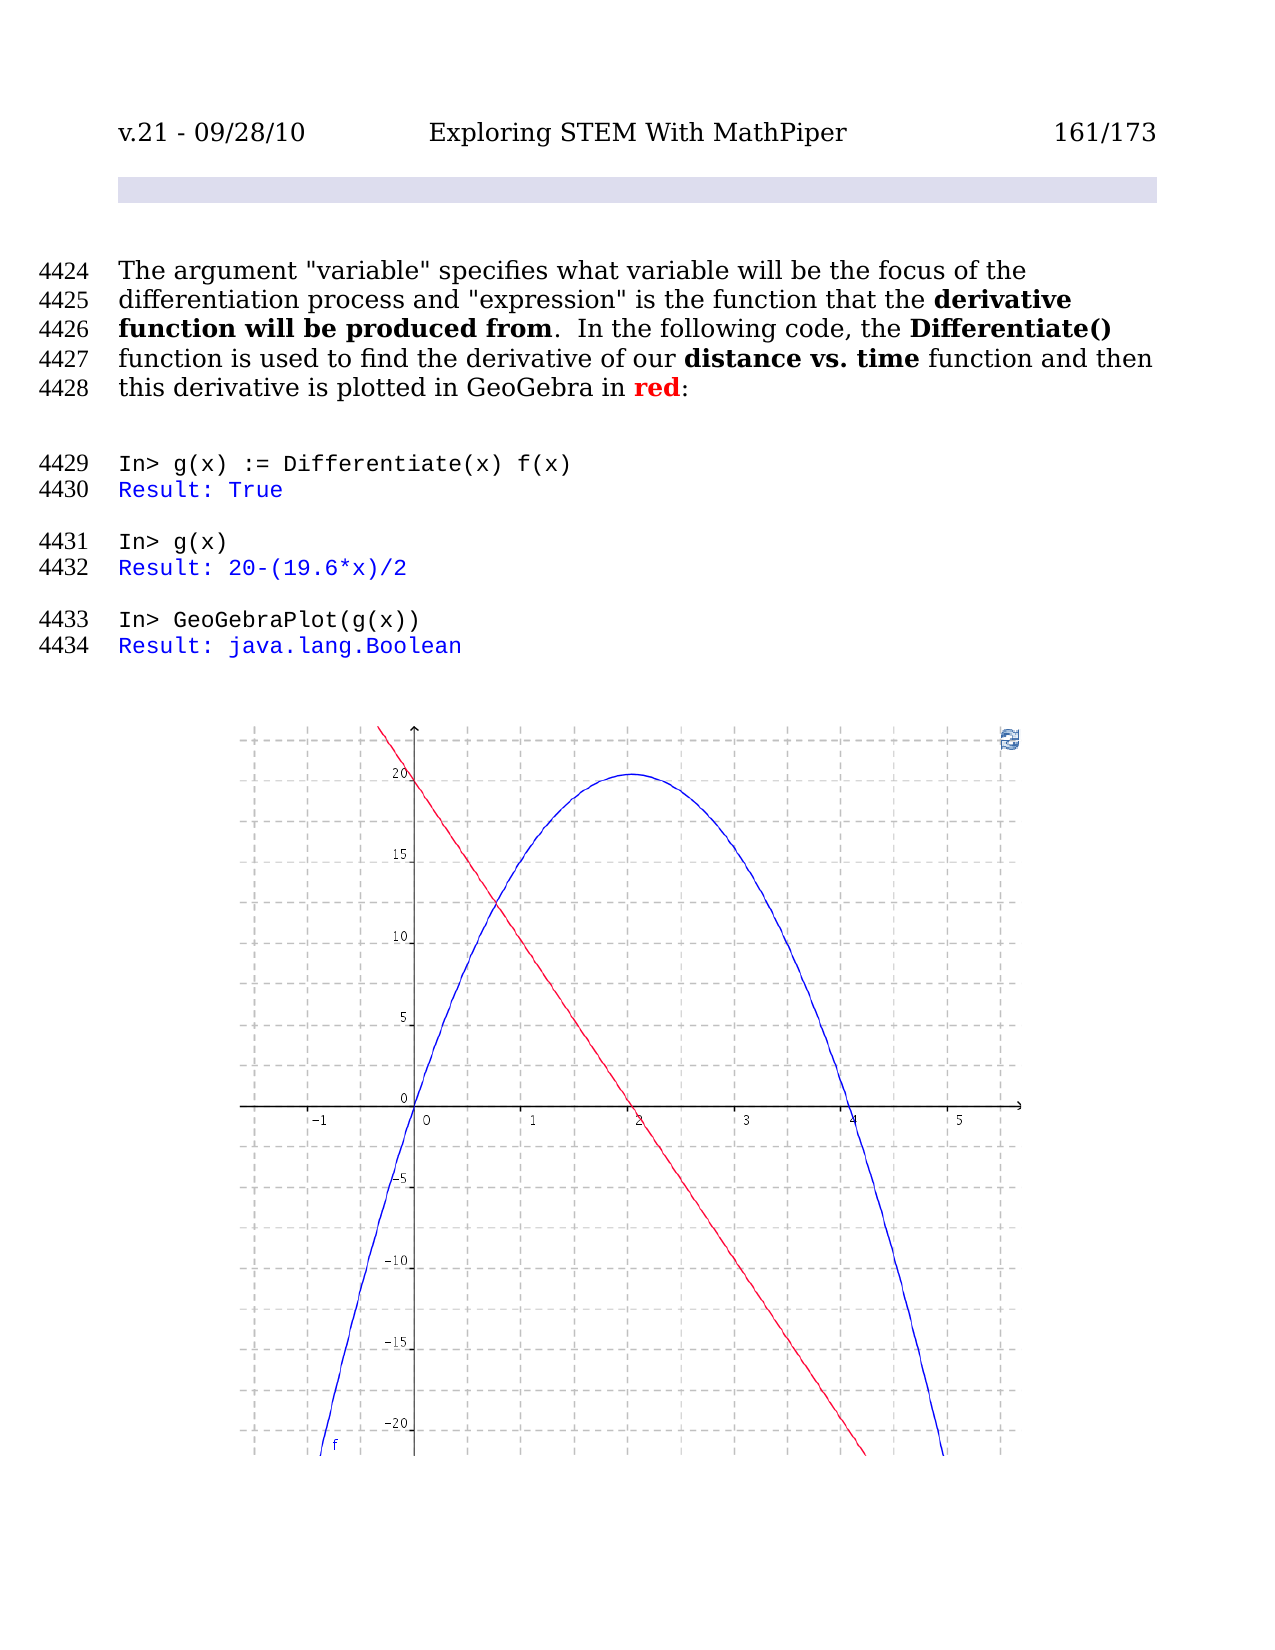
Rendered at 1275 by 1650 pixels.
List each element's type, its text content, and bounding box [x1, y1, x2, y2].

text In> GeoGebraPlot(g(x)) [118, 608, 1157, 634]
table_header [118, 177, 1157, 203]
text In> g(x) := Differentiate(x) f(x) [118, 453, 1157, 479]
text Result: True [118, 479, 1157, 504]
text Result: java.lang.Boolean [118, 634, 1157, 660]
text The argument "variable" specifies what variable will be the focus of the differentiation process and "expression" is the function that the derivative function will be produced from. In the following code, the Differentiate() function is used to find the derivative of our distance vs. time function and then this derivative is plotted in GeoGebra in red: [118, 256, 1157, 402]
text Result: 20-(19.6*x)/2 [118, 556, 1157, 582]
text In> g(x) [118, 531, 1157, 556]
picture [239, 726, 1022, 1456]
